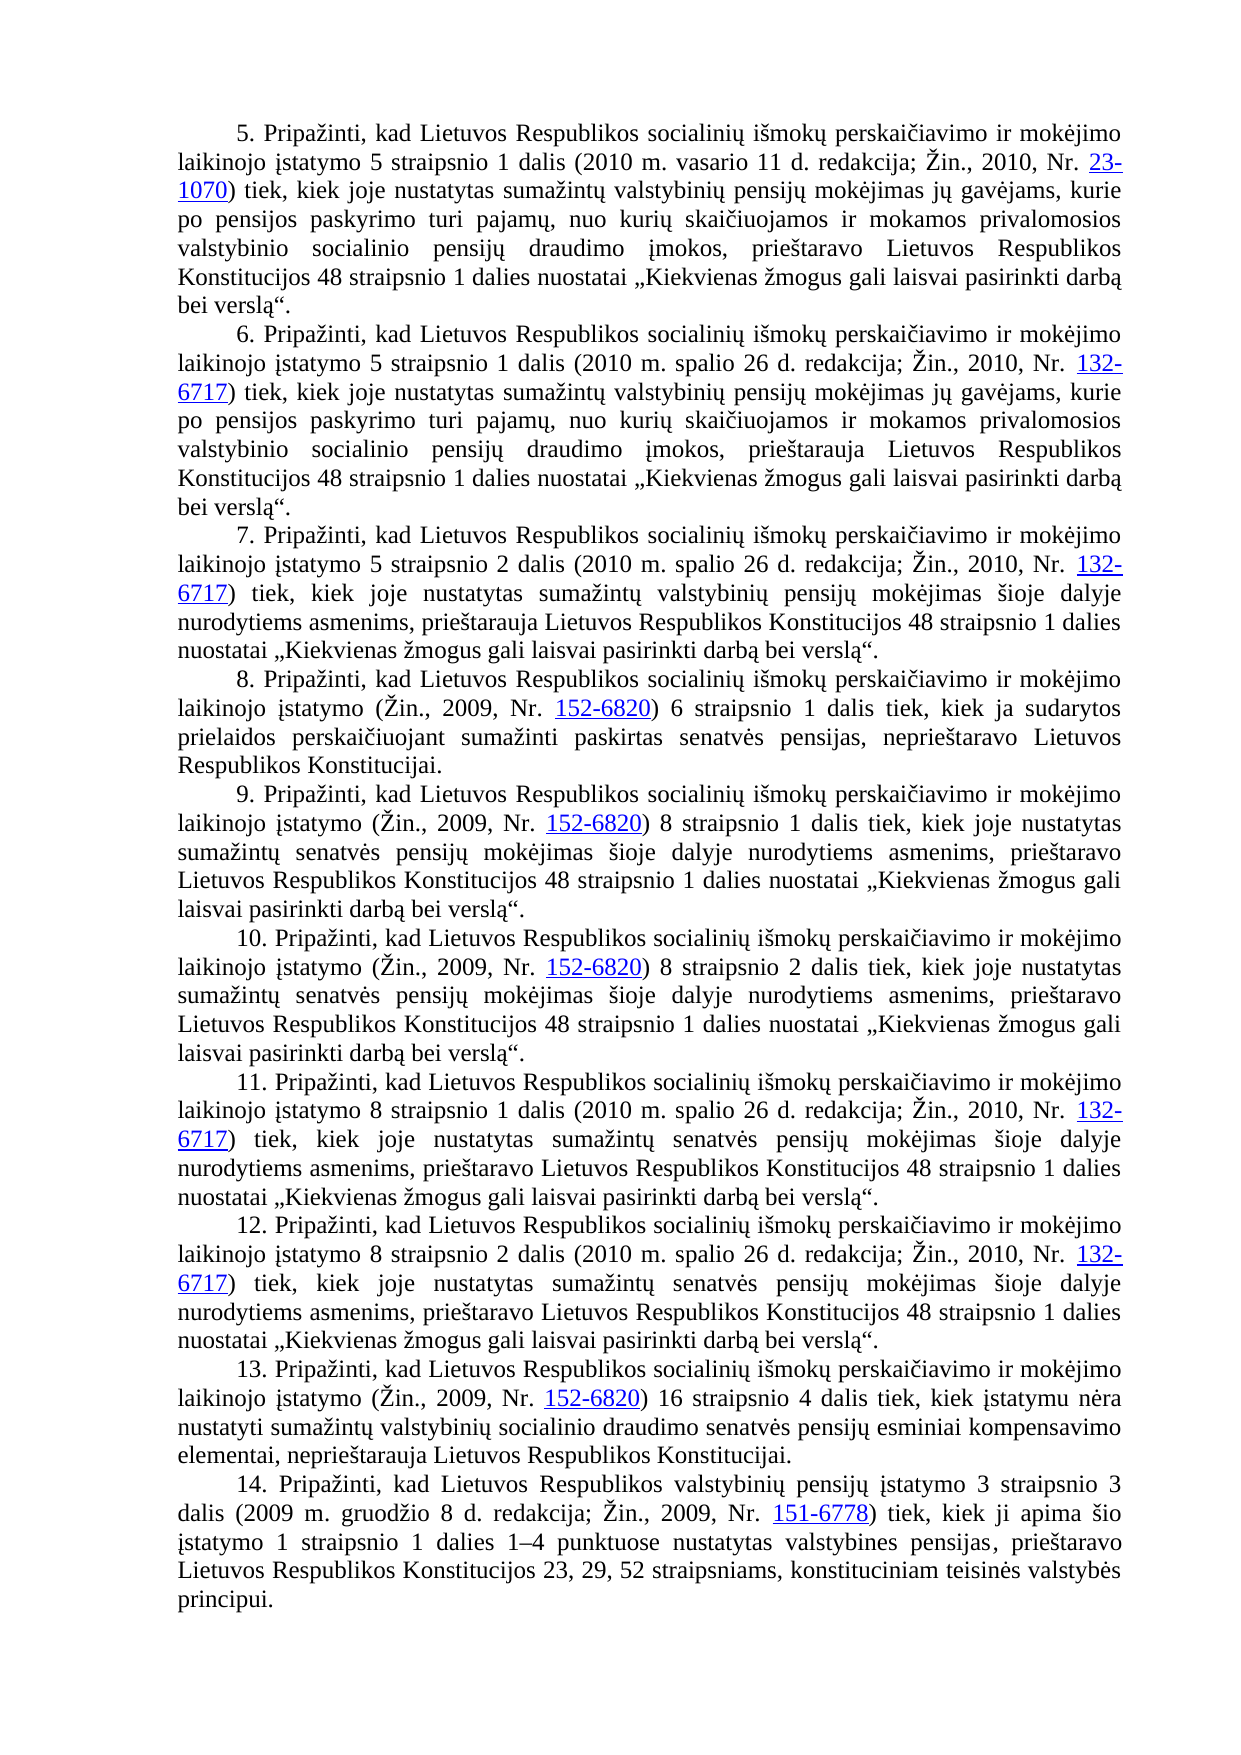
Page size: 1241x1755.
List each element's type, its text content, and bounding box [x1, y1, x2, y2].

text 14. Pripažinti, kad Lietuvos Respublikos valstybinių pensijų įstatymo 3 straipsnio 3 dalis (2009 m. gruodžio 8 d. redakcija; Žin., 2009, Nr. 151-6778) tiek, kiek ji apima šio įstatymo 1 straipsnio 1 dalies 1–4 punktuose nustatytas valstybines pensijas, prieštaravo Lietuvos Respublikos Konstitucijos 23, 29, 52 straipsniams, konstituciniam teisinės valstybės principui. [177, 1469, 1122, 1613]
text 11. Pripažinti, kad Lietuvos Respublikos socialinių išmokų perskaičiavimo ir mokėjimo laikinojo įstatymo 8 straipsnio 1 dalis (2010 m. spalio 26 d. redakcija; Žin., 2010, Nr. 132-6717) tiek, kiek joje nustatytas sumažintų senatvės pensijų mokėjimas šioje dalyje nurodytiems asmenims, prieštaravo Lietuvos Respublikos Konstitucijos 48 straipsnio 1 dalies nuostatai „Kiekvienas žmogus gali laisvai pasirinkti darbą bei verslą“. [177, 1067, 1122, 1211]
text 8. Pripažinti, kad Lietuvos Respublikos socialinių išmokų perskaičiavimo ir mokėjimo laikinojo įstatymo (Žin., 2009, Nr. 152-6820) 6 straipsnio 1 dalis tiek, kiek ja sudarytos prielaidos perskaičiuojant sumažinti paskirtas senatvės pensijas, neprieštaravo Lietuvos Respublikos Konstitucijai. [177, 664, 1122, 779]
text 10. Pripažinti, kad Lietuvos Respublikos socialinių išmokų perskaičiavimo ir mokėjimo laikinojo įstatymo (Žin., 2009, Nr. 152-6820) 8 straipsnio 2 dalis tiek, kiek joje nustatytas sumažintų senatvės pensijų mokėjimas šioje dalyje nurodytiems asmenims, prieštaravo Lietuvos Respublikos Konstitucijos 48 straipsnio 1 dalies nuostatai „Kiekvienas žmogus gali laisvai pasirinkti darbą bei verslą“. [177, 923, 1122, 1067]
text 6. Pripažinti, kad Lietuvos Respublikos socialinių išmokų perskaičiavimo ir mokėjimo laikinojo įstatymo 5 straipsnio 1 dalis (2010 m. spalio 26 d. redakcija; Žin., 2010, Nr. 132-6717) tiek, kiek joje nustatytas sumažintų valstybinių pensijų mokėjimas jų gavėjams, kurie po pensijos paskyrimo turi pajamų, nuo kurių skaičiuojamos ir mokamos privalomosios valstybinio socialinio pensijų draudimo įmokos, prieštarauja Lietuvos Respublikos Konstitucijos 48 straipsnio 1 dalies nuostatai „Kiekvienas žmogus gali laisvai pasirinkti darbą bei verslą“. [177, 319, 1122, 521]
text 12. Pripažinti, kad Lietuvos Respublikos socialinių išmokų perskaičiavimo ir mokėjimo laikinojo įstatymo 8 straipsnio 2 dalis (2010 m. spalio 26 d. redakcija; Žin., 2010, Nr. 132-6717) tiek, kiek joje nustatytas sumažintų senatvės pensijų mokėjimas šioje dalyje nurodytiems asmenims, prieštaravo Lietuvos Respublikos Konstitucijos 48 straipsnio 1 dalies nuostatai „Kiekvienas žmogus gali laisvai pasirinkti darbą bei verslą“. [177, 1211, 1122, 1354]
text 9. Pripažinti, kad Lietuvos Respublikos socialinių išmokų perskaičiavimo ir mokėjimo laikinojo įstatymo (Žin., 2009, Nr. 152-6820) 8 straipsnio 1 dalis tiek, kiek joje nustatytas sumažintų senatvės pensijų mokėjimas šioje dalyje nurodytiems asmenims, prieštaravo Lietuvos Respublikos Konstitucijos 48 straipsnio 1 dalies nuostatai „Kiekvienas žmogus gali laisvai pasirinkti darbą bei verslą“. [177, 779, 1122, 923]
text 13. Pripažinti, kad Lietuvos Respublikos socialinių išmokų perskaičiavimo ir mokėjimo laikinojo įstatymo (Žin., 2009, Nr. 152-6820) 16 straipsnio 4 dalis tiek, kiek įstatymu nėra nustatyti sumažintų valstybinių socialinio draudimo senatvės pensijų esminiai kompensavimo elementai, neprieštarauja Lietuvos Respublikos Konstitucijai. [177, 1354, 1122, 1469]
text 5. Pripažinti, kad Lietuvos Respublikos socialinių išmokų perskaičiavimo ir mokėjimo laikinojo įstatymo 5 straipsnio 1 dalis (2010 m. vasario 11 d. redakcija; Žin., 2010, Nr. 23-1070) tiek, kiek joje nustatytas sumažintų valstybinių pensijų mokėjimas jų gavėjams, kurie po pensijos paskyrimo turi pajamų, nuo kurių skaičiuojamos ir mokamos privalomosios valstybinio socialinio pensijų draudimo įmokos, prieštaravo Lietuvos Respublikos Konstitucijos 48 straipsnio 1 dalies nuostatai „Kiekvienas žmogus gali laisvai pasirinkti darbą bei verslą“. [177, 118, 1122, 319]
text 7. Pripažinti, kad Lietuvos Respublikos socialinių išmokų perskaičiavimo ir mokėjimo laikinojo įstatymo 5 straipsnio 2 dalis (2010 m. spalio 26 d. redakcija; Žin., 2010, Nr. 132-6717) tiek, kiek joje nustatytas sumažintų valstybinių pensijų mokėjimas šioje dalyje nurodytiems asmenims, prieštarauja Lietuvos Respublikos Konstitucijos 48 straipsnio 1 dalies nuostatai „Kiekvienas žmogus gali laisvai pasirinkti darbą bei verslą“. [177, 521, 1122, 664]
